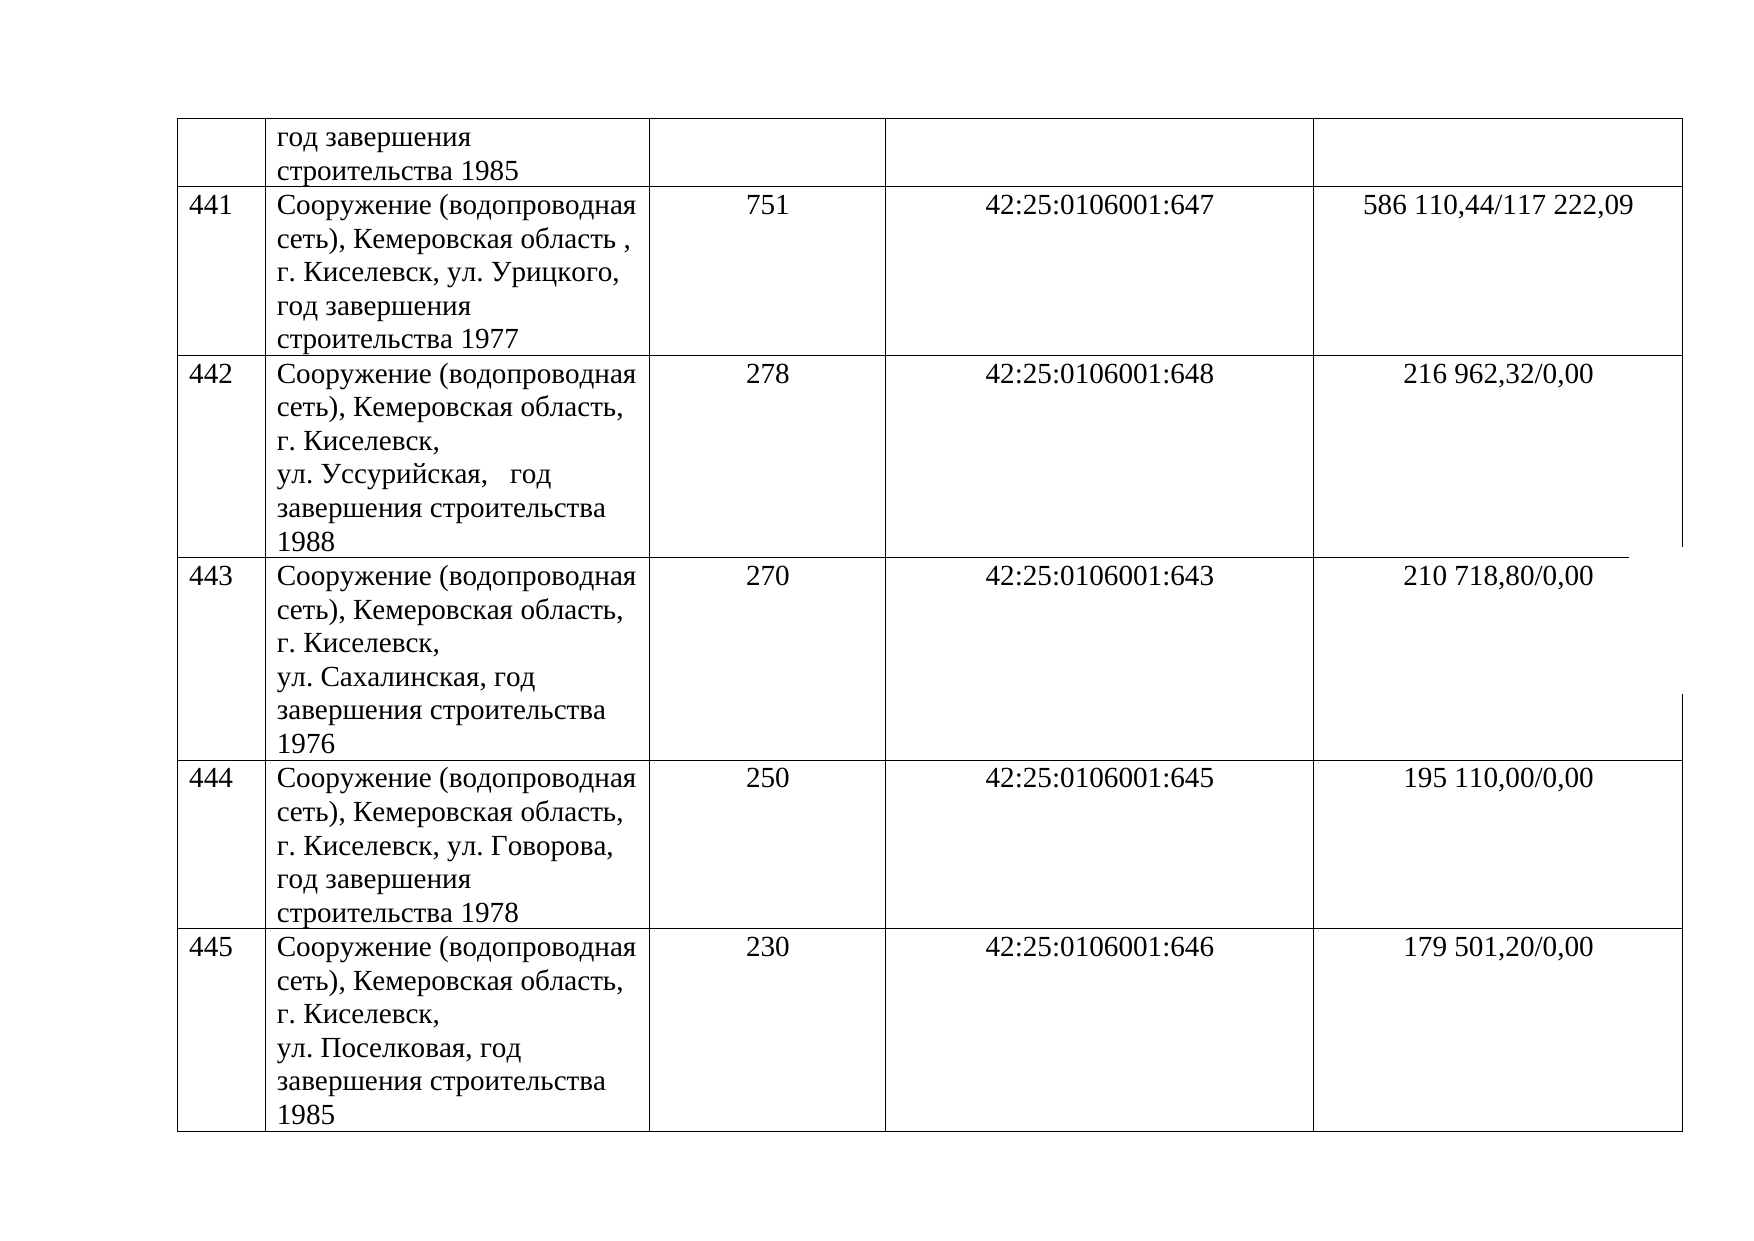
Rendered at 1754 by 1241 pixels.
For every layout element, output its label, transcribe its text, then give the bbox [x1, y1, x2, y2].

table_cell 195 110,00/0,00 [1314, 761, 1682, 928]
table_cell 586 110,44/117 222,09 [1314, 187, 1682, 355]
table_cell 230 [650, 929, 885, 1131]
table_cell [886, 119, 1313, 186]
table_cell 751 [650, 187, 885, 355]
table_cell 42:25:0106001:646 [886, 929, 1313, 1131]
table_cell [1314, 119, 1682, 186]
table_cell 278 [650, 356, 885, 557]
table_cell 444 [178, 761, 265, 928]
table_cell 42:25:0106001:647 [886, 187, 1313, 355]
table_cell Сооружение (водопроводная сеть), Кемеровская область , г. Киселевск, ул. Урицкого, год завершения строительства 1977 [266, 187, 649, 355]
table_cell 443 [178, 558, 265, 759]
table_cell 445 [178, 929, 265, 1131]
table_cell 210 718,80/0,00 [1314, 558, 1682, 759]
table_cell Сооружение (водопроводная сеть), Кемеровская область, г. Киселевск, ул. Уссурийская, год завершения строительства 1988 [266, 356, 649, 557]
table_cell 42:25:0106001:648 [886, 356, 1313, 557]
table_cell Сооружение (водопроводная сеть), Кемеровская область, г. Киселевск, ул. Поселковая, год завершения строительства 1985 [266, 929, 649, 1131]
table_cell 250 [650, 761, 885, 928]
table_cell Сооружение (водопроводная сеть), Кемеровская область, г. Киселевск, ул. Сахалинская, год завершения строительства 1976 [266, 558, 649, 759]
table_cell [650, 119, 885, 186]
table_cell 270 [650, 558, 885, 759]
table_cell 441 [178, 187, 265, 355]
table_cell 179 501,20/0,00 [1314, 929, 1682, 1131]
table_cell год завершения строительства 1985 [266, 119, 649, 186]
table_cell 42:25:0106001:645 [886, 761, 1313, 928]
table_cell 42:25:0106001:643 [886, 558, 1313, 759]
table_cell 442 [178, 356, 265, 557]
table_cell Сооружение (водопроводная сеть), Кемеровская область, г. Киселевск, ул. Говорова, год завершения строительства 1978 [266, 761, 649, 928]
table_cell 216 962,32/0,00 [1314, 356, 1682, 557]
table_cell [178, 119, 265, 186]
